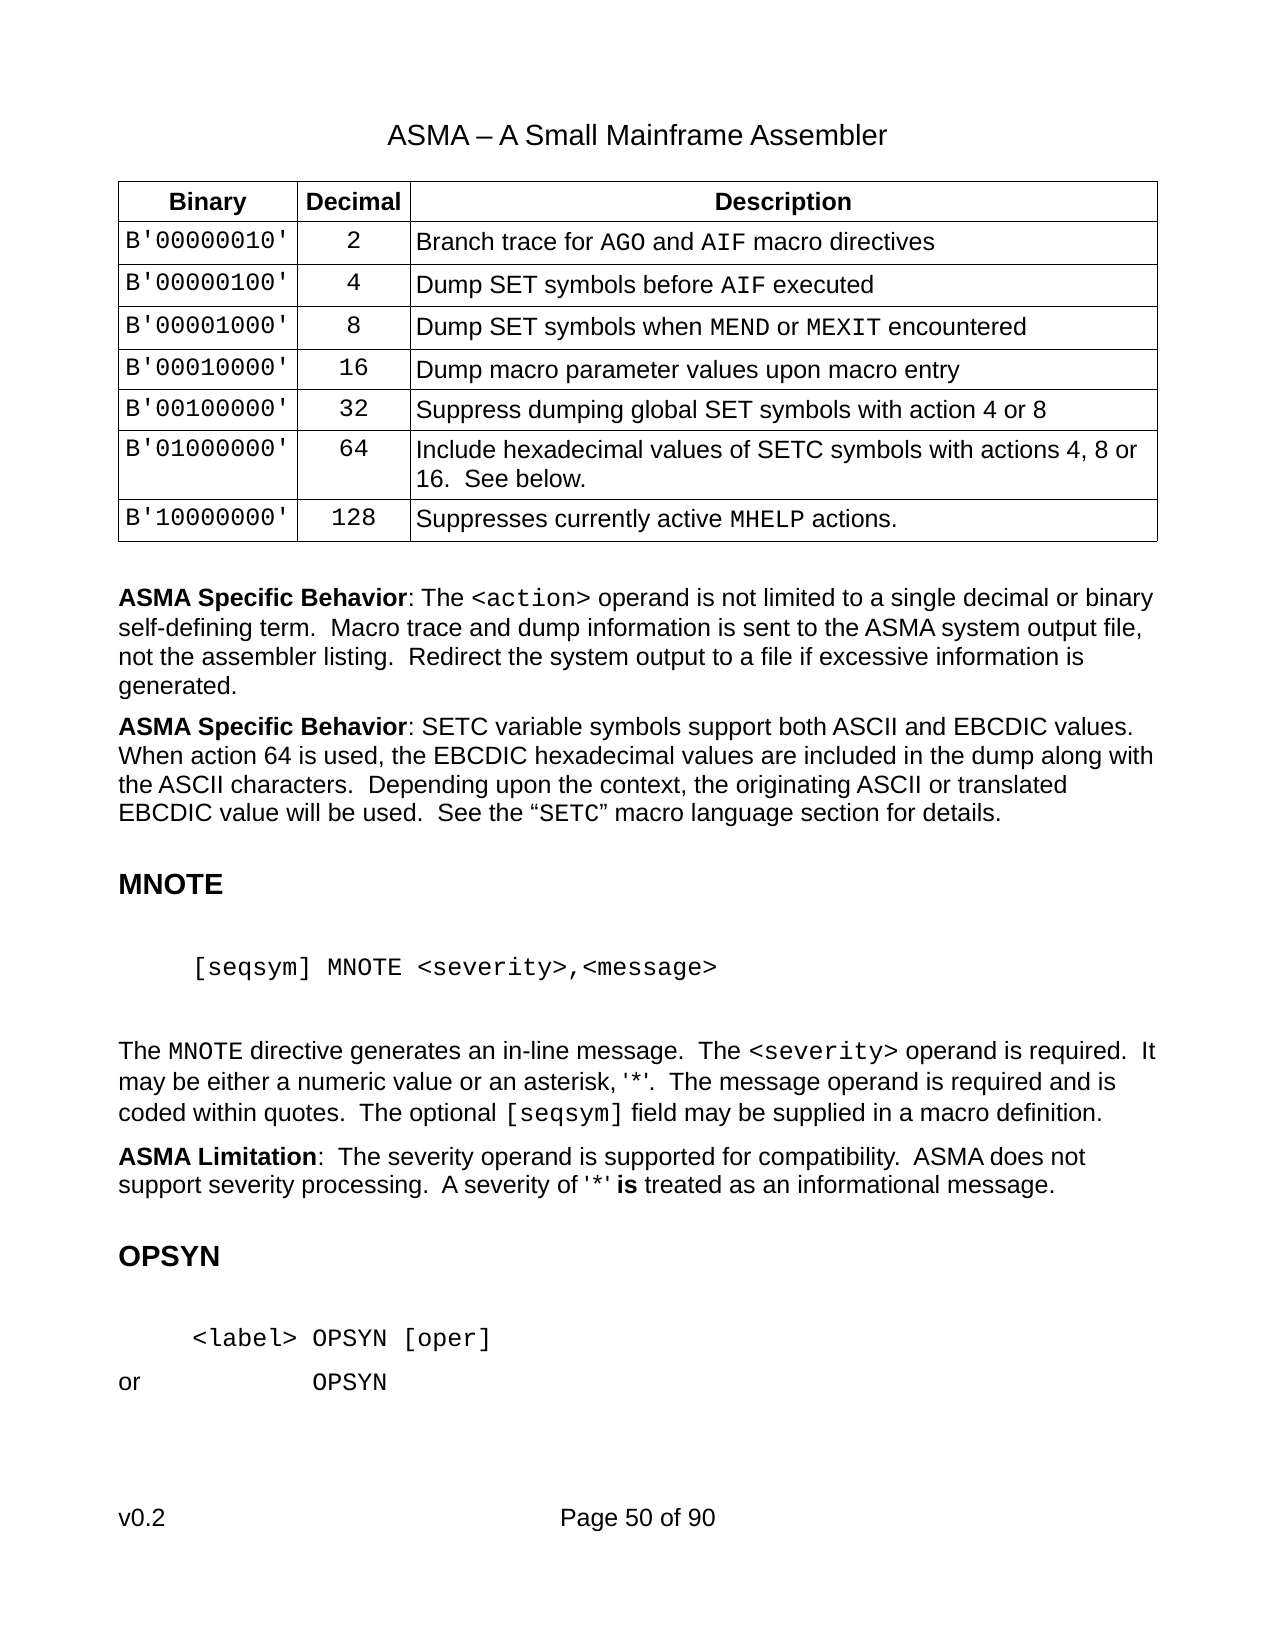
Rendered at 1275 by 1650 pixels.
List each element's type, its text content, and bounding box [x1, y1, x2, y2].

table_cell B'00001000' [119, 307, 297, 349]
text The MNOTE directive generates an in-line message. The <severity> operand is required. It may be either a numeric value or an asterisk, '*'. The message operand is required and is coded within quotes. The optional [seqsym] field may be supplied in a macro definition. [118, 1036, 1157, 1129]
subtitle MNOTE [118, 867, 1157, 900]
table_header Decimal [298, 182, 410, 221]
text ASMA Specific Behavior: The <action> operand is not limited to a single decimal or binary self-defining term. Macro trace and dump information is sent to the ASMA system output file, not the assembler listing. Redirect the system output to a file if excessive information is generated. [118, 582, 1157, 700]
table_cell B'00100000' [119, 390, 297, 429]
text <label> OPSYN [oper] [192, 1326, 1157, 1354]
table_cell Suppresses currently active MHELP actions. [411, 500, 1157, 541]
table_header Binary [119, 182, 297, 221]
table_cell Suppress dumping global SET symbols with action 4 or 8 [411, 390, 1157, 429]
text [seqsym] MNOTE <severity>,<message> [192, 954, 1157, 982]
subtitle OPSYN [118, 1239, 1157, 1272]
table_cell 4 [298, 265, 410, 306]
table_cell 64 [298, 431, 410, 499]
table_cell 32 [298, 390, 410, 429]
table_cell Branch trace for AGO and AIF macro directives [411, 222, 1157, 264]
table_cell 128 [298, 500, 410, 541]
table_cell 2 [298, 222, 410, 264]
table_cell Include hexadecimal values of SETC symbols with actions 4, 8 or 16. See below. [411, 431, 1157, 499]
text or OPSYN [118, 1367, 1157, 1398]
table_cell 16 [298, 350, 410, 389]
table_cell B'00000010' [119, 222, 297, 264]
table_cell 8 [298, 307, 410, 349]
table_cell Dump SET symbols before AIF executed [411, 265, 1157, 306]
text ASMA Specific Behavior: SETC variable symbols support both ASCII and EBCDIC values. When action 64 is used, the EBCDIC hexadecimal values are included in the dump along with the ASCII characters. Depending upon the context, the originating ASCII or translated EBCDIC value will be used. See the “SETC” macro language section for details. [118, 712, 1157, 829]
table_cell B'00010000' [119, 350, 297, 389]
table_cell B'10000000' [119, 500, 297, 541]
table_cell B'01000000' [119, 431, 297, 499]
table_cell B'00000100' [119, 265, 297, 306]
table_header Description [411, 182, 1157, 221]
table_cell Dump SET symbols when MEND or MEXIT encountered [411, 307, 1157, 349]
text ASMA Limitation: The severity operand is supported for compatibility. ASMA does not support severity processing. A severity of '*' is treated as an informational message. [118, 1142, 1157, 1201]
table_cell Dump macro parameter values upon macro entry [411, 350, 1157, 389]
